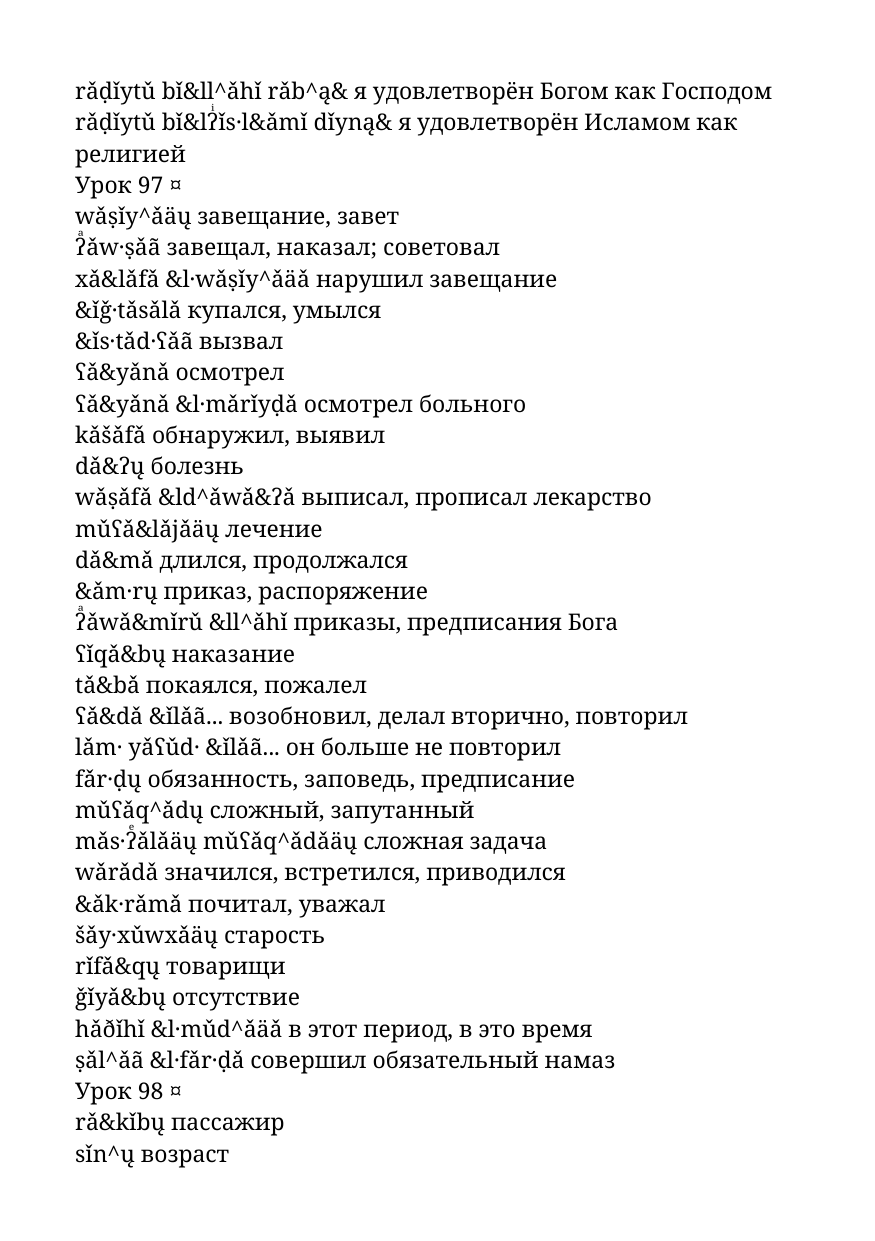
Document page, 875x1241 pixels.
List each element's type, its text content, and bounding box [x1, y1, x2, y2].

text dǎ&mǎ длился, продолжался‎ [75, 544, 799, 575]
text fǎr·ḍų обязанность, запо­ведь, предписание‎ [75, 762, 799, 794]
text sǐn^ų возраст‎ [75, 1137, 799, 1169]
text ǧǐyǎ&bų отсутствие‎ [75, 981, 799, 1012]
text rǎḍǐytǔ bǐ&lʔͥǐs·l&ǎmǐ dǐyną& я удовлетворён Исламом как религией‎ [75, 106, 799, 169]
text mǎs·ʔͤǎlǎäų mǔʕǎq^ǎdǎäų сложная задача‎ [75, 825, 799, 856]
text dǎ&ʔų болезнь‎ [75, 450, 799, 481]
text Урок 98‎ ¤ [75, 1075, 799, 1106]
text ʕǎ&dǎ &ǐlǎã... возобновил, де­лал вторично, повторил‎ [75, 700, 799, 731]
text &ǎm·rų приказ, распоряжение‎ [75, 575, 799, 606]
text Урок 97‎ ¤ [75, 169, 799, 200]
text rǎḍǐytǔ bǐ&ll^ǎhǐ rǎb^ą& я удовлетворён Богом как Господом‎ [75, 75, 799, 106]
text ʔͣǎw·ṣǎã завещал, наказал; советовал‎ [75, 231, 799, 262]
text mǔʕǎq^ǎdų сложный, запутан­ный‎ [75, 794, 799, 825]
text ṣǎl^ǎã &l·fǎr·ḍǎ совершил обязательный намаз‎ [75, 1044, 799, 1075]
text &ǎk·rǎmǎ почитал, уважал‎ [75, 887, 799, 919]
text wǎrǎdǎ значился, встретился, приводился‎ [75, 856, 799, 887]
text ʕǎ&yǎnǎ осмотрел‎ [75, 356, 799, 387]
text &ǐs·tǎd·ʕǎã вызвал‎ [75, 325, 799, 356]
text rǎ&kǐbų пассажир‎ [75, 1106, 799, 1137]
text ʕǎ&yǎnǎ &l·mǎrǐyḍǎ осмот­рел больного‎ [75, 387, 799, 419]
text ʕǐqǎ&bų наказание‎ [75, 637, 799, 669]
text kǎšǎfǎ обнаружил, вы­явил‎ [75, 419, 799, 450]
text hǎðǐhǐ &l·mǔd^ǎäǎ в этот пери­од, в это время‎ [75, 1012, 799, 1044]
text &ǐǧ·tǎsǎlǎ купался, умылся‎ [75, 294, 799, 325]
text mǔʕǎ&lǎjǎäų лечение‎ [75, 512, 799, 544]
text tǎ&bǎ покаялся, пожалел‎ [75, 669, 799, 700]
text wǎṣǎfǎ &ld^ǎwǎ&ʔǎ выписал, прописал лекарство‎ [75, 481, 799, 512]
text šǎy·xǔwxǎäų старость‎ [75, 919, 799, 950]
text lǎm· yǎʕǔd· &ǐlǎã... он больше не повторил‎ [75, 731, 799, 762]
text xǎ&lǎfǎ &l·wǎṣǐy^ǎäǎ нарушил завещание‎ [75, 262, 799, 294]
text wǎṣǐy^ǎäų завещание, завет‎ [75, 200, 799, 231]
text ʔͣǎwǎ&mǐrǔ &ll^ǎhǐ приказы, пред­писания Бога‎ [75, 606, 799, 637]
text rǐfǎ&qų товарищи‎ [75, 950, 799, 981]
